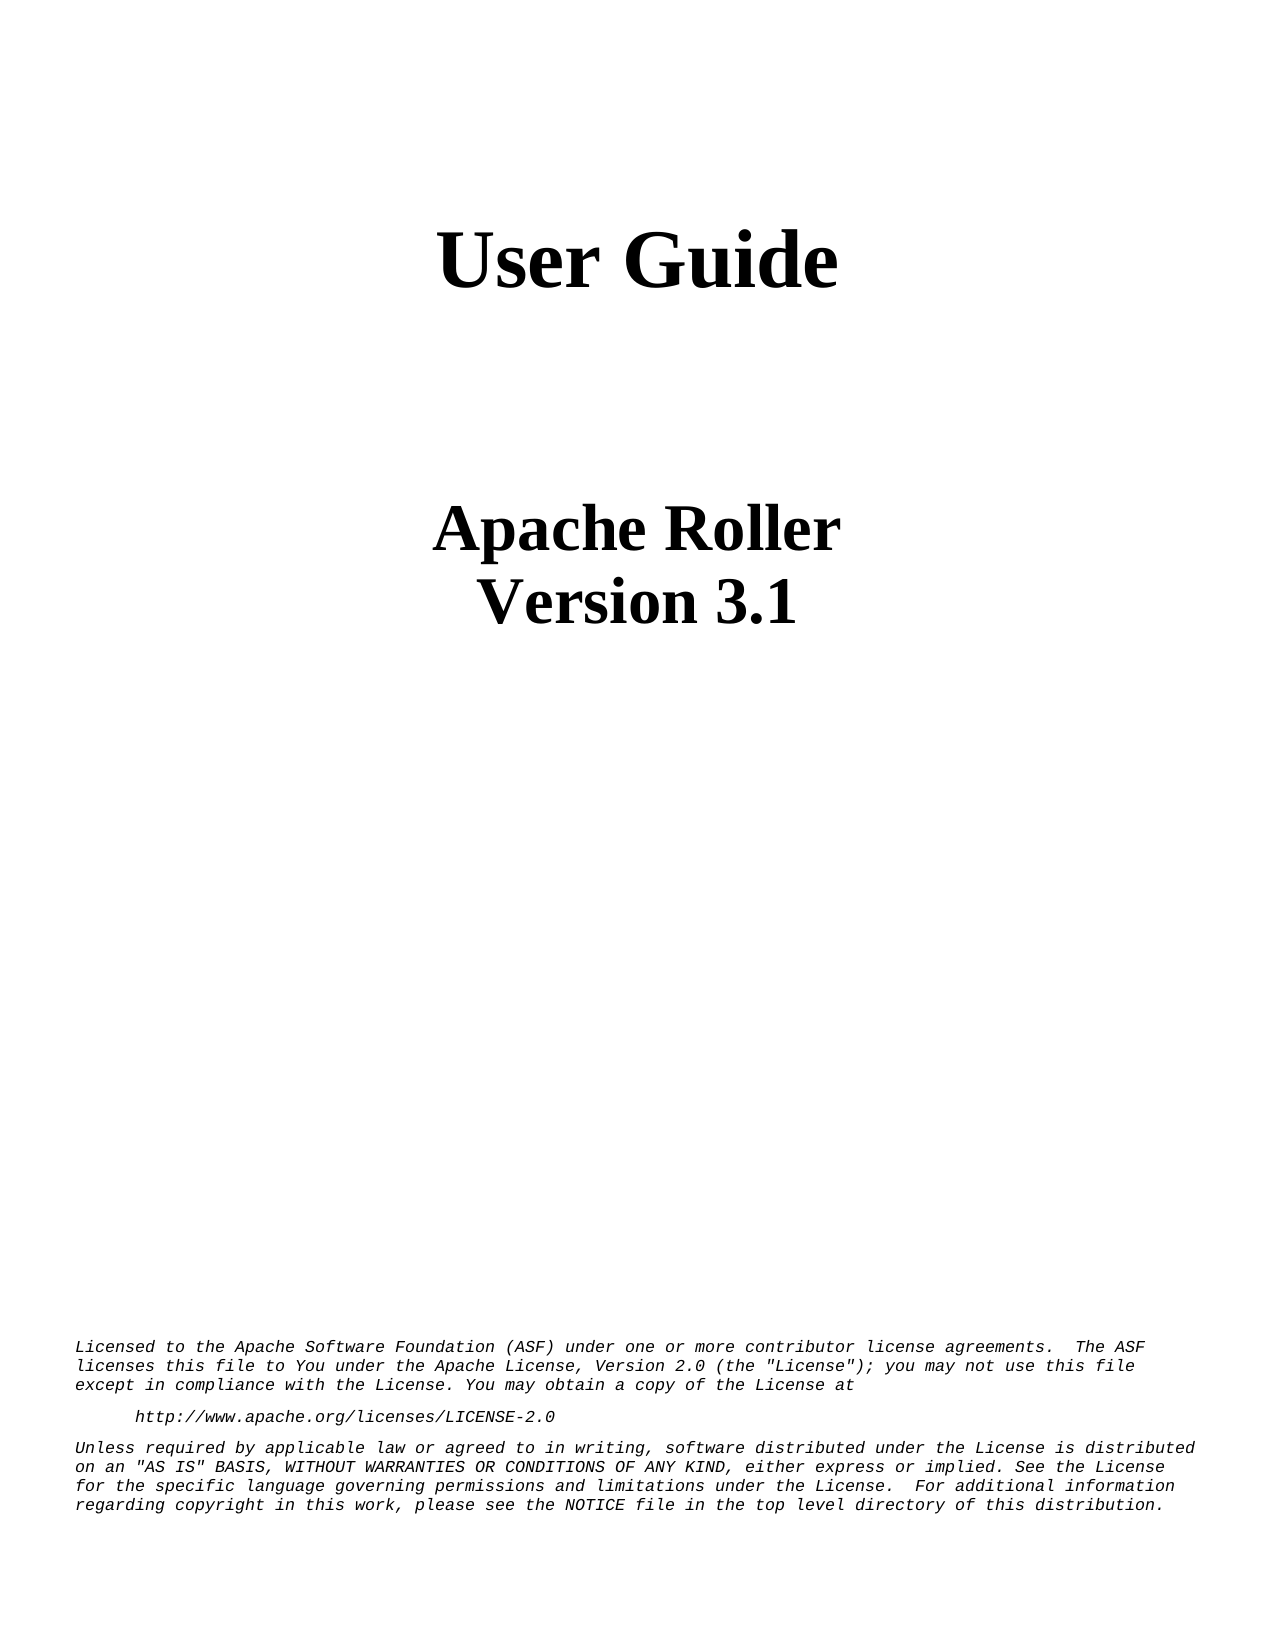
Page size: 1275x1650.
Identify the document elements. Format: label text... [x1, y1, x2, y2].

text User Guide [75, 213, 1200, 306]
text http://www.apache.org/licenses/LICENSE-2.0 [75, 1408, 1200, 1427]
text Apache Roller [75, 490, 1200, 564]
text Licensed to the Apache Software Foundation (ASF) under one or more contributor license agreements. The ASF licenses this file to You under the Apache License, Version 2.0 (the "License"); you may not use this file except in compliance with the License. You may obtain a copy of the License at [75, 1339, 1200, 1396]
text Version 3.1 [75, 564, 1200, 638]
text Unless required by applicable law or agreed to in writing, software distributed under the License is distributed on an "AS IS" BASIS, WITHOUT WARRANTIES OR CONDITIONS OF ANY KIND, either express or implied. See the License for the specific language governing permissions and limitations under the License. For additional information regarding copyright in this work, please see the NOTICE file in the top level directory of this distribution. [75, 1439, 1200, 1515]
